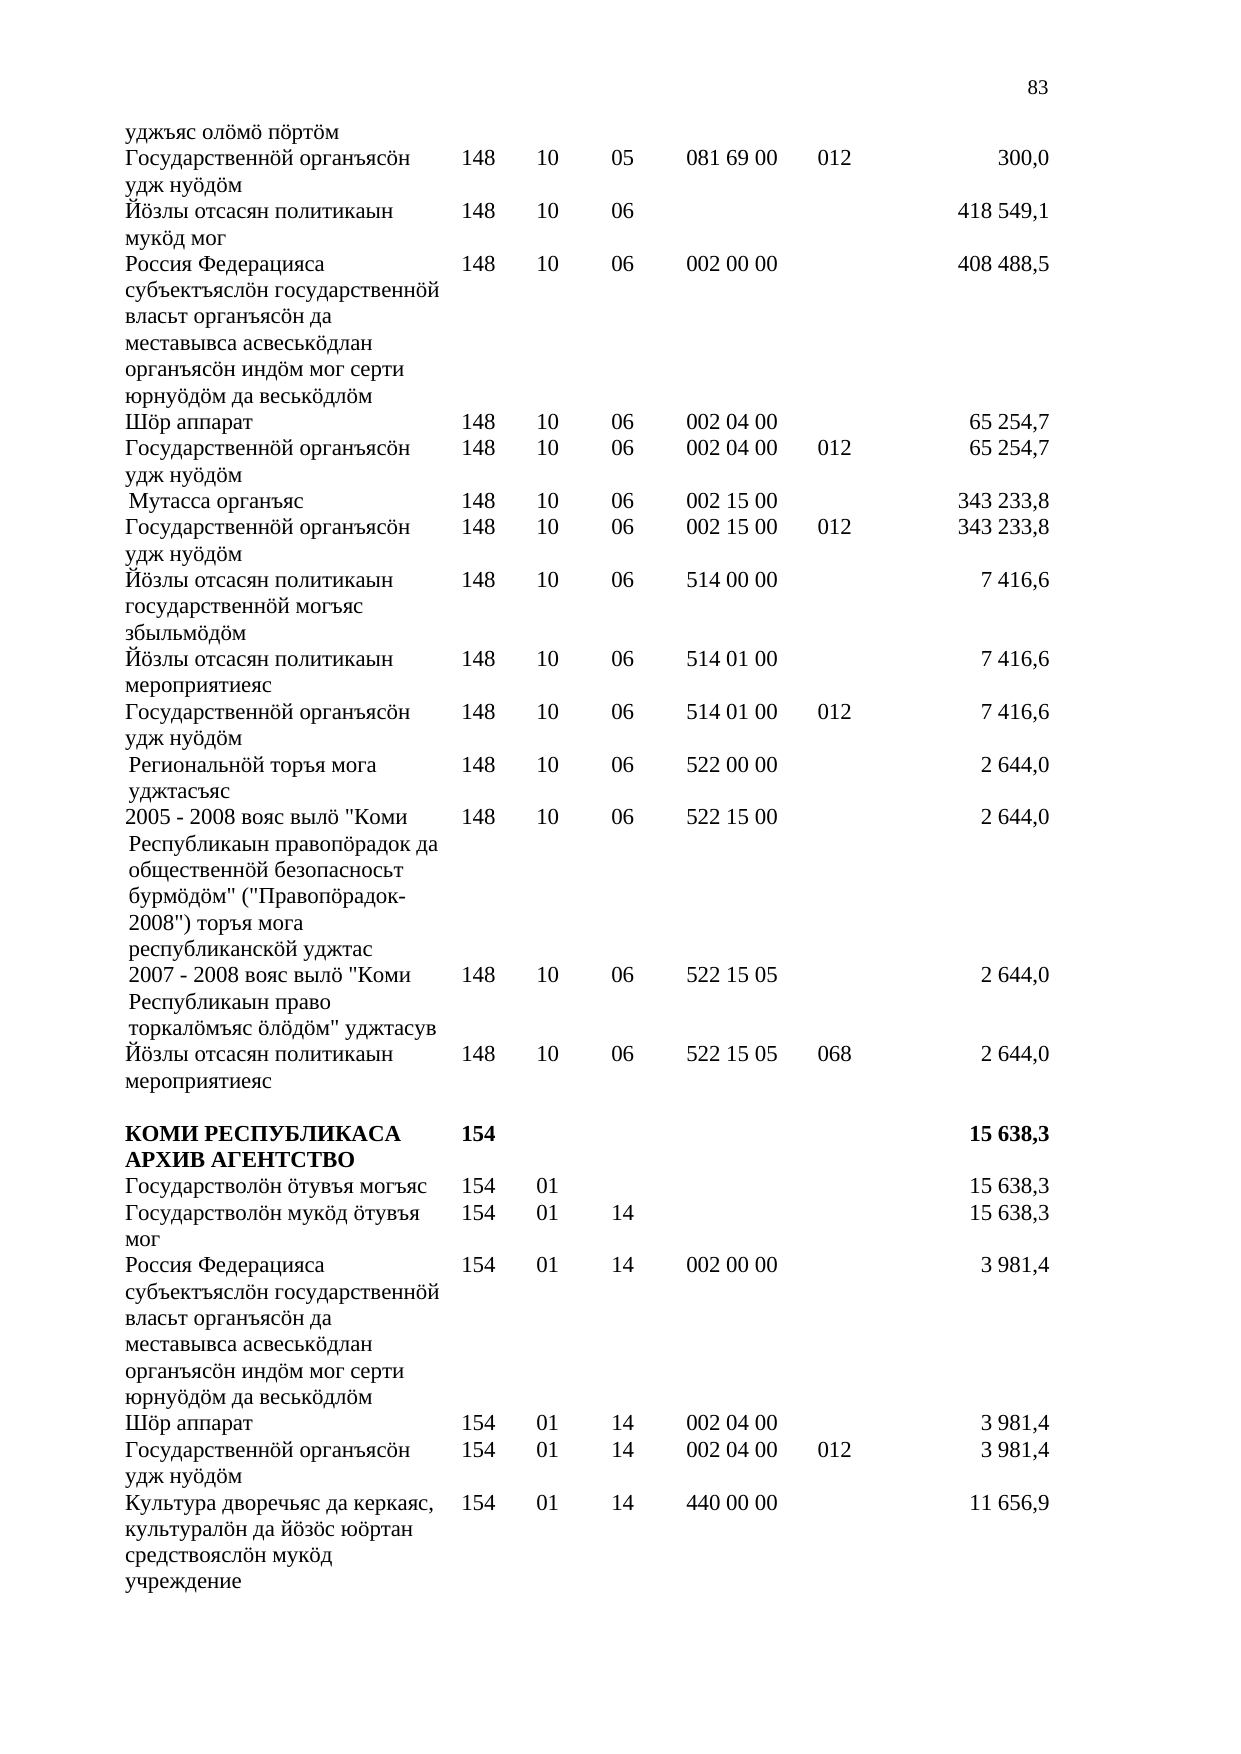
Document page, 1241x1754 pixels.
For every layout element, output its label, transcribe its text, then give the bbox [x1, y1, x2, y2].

table_cell [811, 118, 886, 144]
table_cell 06 [605, 514, 680, 566]
table_cell 10 [530, 487, 605, 513]
table_cell [1055, 1120, 1093, 1172]
table_cell КОМИ РЕСПУБЛИКАСА АРХИВ АГЕНТСТВО [119, 1120, 455, 1172]
table_cell [811, 1172, 886, 1199]
table_cell 2 644,0 [886, 803, 1055, 961]
table_cell 148 [455, 961, 530, 1041]
table_cell 002 04 00 [680, 408, 811, 434]
table_cell [811, 1251, 886, 1409]
table_cell 522 15 00 [680, 803, 811, 961]
table_cell 2 644,0 [886, 1041, 1055, 1119]
table_cell [811, 487, 886, 513]
table_cell 2007 - 2008 вояс вылö "Коми Республикаын право торкалöмъяс öлöдöм" уджтасув [119, 961, 455, 1041]
table_cell 148 [455, 751, 530, 803]
table_cell Йöзлы отсасян политикаын государственнöй могъяс збыльмöдöм [119, 566, 455, 645]
table_cell 14 [605, 1436, 680, 1488]
table_cell Государственнöй органъясöн удж нуöдöм [119, 1436, 455, 1488]
table_cell Шöр аппарат [119, 408, 455, 434]
table_cell 012 [811, 145, 886, 197]
table_cell 148 [455, 645, 530, 698]
table_cell [811, 1410, 886, 1436]
table_cell 343 233,8 [886, 487, 1055, 513]
table_cell [680, 1172, 811, 1199]
table_cell 154 [455, 1199, 530, 1251]
table_cell 10 [530, 250, 605, 408]
table_cell 002 00 00 [680, 1251, 811, 1409]
table_cell 440 00 00 [680, 1489, 811, 1594]
table_cell Государстволöн мукöд öтувъя мог [119, 1199, 455, 1251]
table_cell 10 [530, 408, 605, 434]
table_cell 012 [811, 434, 886, 487]
table_cell 068 [811, 1041, 886, 1119]
table_cell 10 [530, 751, 605, 803]
table_cell Мутасса органъяс [119, 487, 455, 513]
table_cell 522 15 05 [680, 1041, 811, 1119]
table_cell 002 04 00 [680, 1410, 811, 1436]
table_cell [1055, 566, 1093, 645]
table_cell 514 00 00 [680, 566, 811, 645]
table_cell 300,0 [886, 145, 1055, 197]
table_cell 14 [605, 1489, 680, 1594]
table_cell Йöзлы отсасян политикаын мукöд мог [119, 197, 455, 250]
table_cell 148 [455, 698, 530, 751]
table_cell 154 [455, 1489, 530, 1594]
table_cell 3 981,4 [886, 1436, 1055, 1488]
table_cell Государстволöн öтувъя могъяс [119, 1172, 455, 1199]
table_cell 10 [530, 514, 605, 566]
table_cell 514 01 00 [680, 698, 811, 751]
table_cell [1055, 118, 1093, 144]
table_cell Йöзлы отсасян политикаын мероприятиеяс [119, 645, 455, 698]
table_cell [811, 408, 886, 434]
table_cell 148 [455, 145, 530, 197]
table_cell [680, 118, 811, 144]
table_cell [1055, 487, 1093, 513]
table_cell 14 [605, 1199, 680, 1251]
table_cell Государственнöй органъясöн удж нуöдöм [119, 145, 455, 197]
table_cell 06 [605, 197, 680, 250]
table_cell 10 [530, 197, 605, 250]
table_cell 522 00 00 [680, 751, 811, 803]
table_cell 10 [530, 698, 605, 751]
table_cell Государственнöй органъясöн удж нуöдöм [119, 514, 455, 566]
table_cell 2005 - 2008 вояс вылö "Коми Республикаын правопöрадок да общественнöй безопасносьт бурмöдöм" ("Правопöрадок-2008") торъя мога республиканскöй уджтас [119, 803, 455, 961]
table_cell 002 04 00 [680, 434, 811, 487]
table_cell 14 [605, 1251, 680, 1409]
table_cell [530, 118, 605, 144]
table_cell [1055, 197, 1093, 250]
table_cell 65 254,7 [886, 408, 1055, 434]
table_cell 7 416,6 [886, 645, 1055, 698]
table_cell 06 [605, 698, 680, 751]
table_cell 012 [811, 1436, 886, 1488]
table_cell Культура дворечьяс да керкаяс, культуралöн да йöзöс юöртан средствояслöн мукöд учреждение [119, 1489, 455, 1594]
table_cell 2 644,0 [886, 961, 1055, 1041]
table_cell [1055, 1199, 1093, 1251]
table_cell 15 638,3 [886, 1172, 1055, 1199]
table_cell 15 638,3 [886, 1120, 1055, 1172]
table_cell [1055, 1041, 1093, 1119]
table_cell [811, 1199, 886, 1251]
table_cell [811, 197, 886, 250]
table_cell 01 [530, 1172, 605, 1199]
table_cell 10 [530, 803, 605, 961]
table_cell [530, 1120, 605, 1172]
table_cell [1055, 434, 1093, 487]
table_cell 002 04 00 [680, 1436, 811, 1488]
table_cell 154 [455, 1172, 530, 1199]
table_cell 514 01 00 [680, 645, 811, 698]
table_cell [1055, 145, 1093, 197]
table_cell 01 [530, 1489, 605, 1594]
table_cell [455, 118, 530, 144]
table_cell 148 [455, 514, 530, 566]
table_cell 10 [530, 645, 605, 698]
table_cell 148 [455, 250, 530, 408]
table_cell 10 [530, 1041, 605, 1119]
table_cell [811, 751, 886, 803]
table_cell 06 [605, 803, 680, 961]
table_cell 408 488,5 [886, 250, 1055, 408]
table_cell 148 [455, 197, 530, 250]
table_cell [811, 566, 886, 645]
table_cell 148 [455, 434, 530, 487]
table_cell [1055, 698, 1093, 751]
table_cell [605, 1120, 680, 1172]
table_cell 7 416,6 [886, 698, 1055, 751]
table_cell 081 69 00 [680, 145, 811, 197]
table_cell 154 [455, 1120, 530, 1172]
table_cell [605, 118, 680, 144]
table_cell 06 [605, 645, 680, 698]
table_cell 7 416,6 [886, 566, 1055, 645]
table_cell [1055, 514, 1093, 566]
table_cell [811, 803, 886, 961]
table_cell [1055, 803, 1093, 961]
table_cell [1055, 1489, 1093, 1594]
table_cell 002 15 00 [680, 514, 811, 566]
table_cell [1055, 1410, 1093, 1436]
table_cell [1055, 408, 1093, 434]
table_cell 148 [455, 566, 530, 645]
table_cell 343 233,8 [886, 514, 1055, 566]
table_cell уджъяс олöмö пöртöм [119, 118, 455, 144]
table_cell 10 [530, 145, 605, 197]
table_cell 418 549,1 [886, 197, 1055, 250]
table_cell 14 [605, 1410, 680, 1436]
table_cell [1055, 250, 1093, 408]
table_cell Региональнöй торъя мога уджтасъяс [119, 751, 455, 803]
table_cell [1055, 1251, 1093, 1409]
table_cell 11 656,9 [886, 1489, 1055, 1594]
table_cell 06 [605, 961, 680, 1041]
table_cell 012 [811, 698, 886, 751]
table_cell 148 [455, 487, 530, 513]
table_cell [680, 1120, 811, 1172]
table_cell [811, 1489, 886, 1594]
table_cell [1055, 751, 1093, 803]
table_cell [811, 1120, 886, 1172]
table_cell 65 254,7 [886, 434, 1055, 487]
table_cell 154 [455, 1410, 530, 1436]
table_cell [1055, 645, 1093, 698]
table_cell 10 [530, 434, 605, 487]
table_cell 10 [530, 961, 605, 1041]
table_cell 002 00 00 [680, 250, 811, 408]
table_cell 10 [530, 566, 605, 645]
table_cell 2 644,0 [886, 751, 1055, 803]
table_cell [886, 118, 1055, 144]
table_cell 01 [530, 1199, 605, 1251]
table_cell 01 [530, 1436, 605, 1488]
table_cell 148 [455, 1041, 530, 1119]
table_cell 06 [605, 434, 680, 487]
table_cell 06 [605, 566, 680, 645]
table_cell Йöзлы отсасян политикаын мероприятиеяс [119, 1041, 455, 1119]
table_cell Россия Федерацияса субъектъяслöн государственнöй власьт органъясöн да меставывса асвеськöдлан органъясöн индöм мог серти юрнуöдöм да веськöдлöм [119, 250, 455, 408]
table_cell [811, 250, 886, 408]
table_cell 154 [455, 1436, 530, 1488]
table_cell Государственнöй органъясöн удж нуöдöм [119, 434, 455, 487]
table_cell 002 15 00 [680, 487, 811, 513]
table_cell [1055, 1172, 1093, 1199]
table_cell 06 [605, 487, 680, 513]
table_cell [680, 1199, 811, 1251]
table_cell [605, 1172, 680, 1199]
table_cell 06 [605, 751, 680, 803]
table_cell 3 981,4 [886, 1410, 1055, 1436]
table_cell Россия Федерацияса субъектъяслöн государственнöй власьт органъясöн да меставывса асвеськöдлан органъясöн индöм мог серти юрнуöдöм да веськöдлöм [119, 1251, 455, 1409]
table_cell 06 [605, 1041, 680, 1119]
table_cell 3 981,4 [886, 1251, 1055, 1409]
table_cell 05 [605, 145, 680, 197]
table_cell Шöр аппарат [119, 1410, 455, 1436]
table_cell 01 [530, 1410, 605, 1436]
table_cell [1055, 961, 1093, 1041]
table_cell 148 [455, 408, 530, 434]
table_cell 06 [605, 408, 680, 434]
table_cell 06 [605, 250, 680, 408]
table_cell Государственнöй органъясöн удж нуöдöм [119, 698, 455, 751]
table_cell 15 638,3 [886, 1199, 1055, 1251]
table_cell 01 [530, 1251, 605, 1409]
table_cell [680, 197, 811, 250]
table_cell 154 [455, 1251, 530, 1409]
table_cell 012 [811, 514, 886, 566]
table_cell [1055, 1436, 1093, 1488]
table_cell 522 15 05 [680, 961, 811, 1041]
table_cell 148 [455, 803, 530, 961]
table_cell [811, 645, 886, 698]
table_cell [811, 961, 886, 1041]
